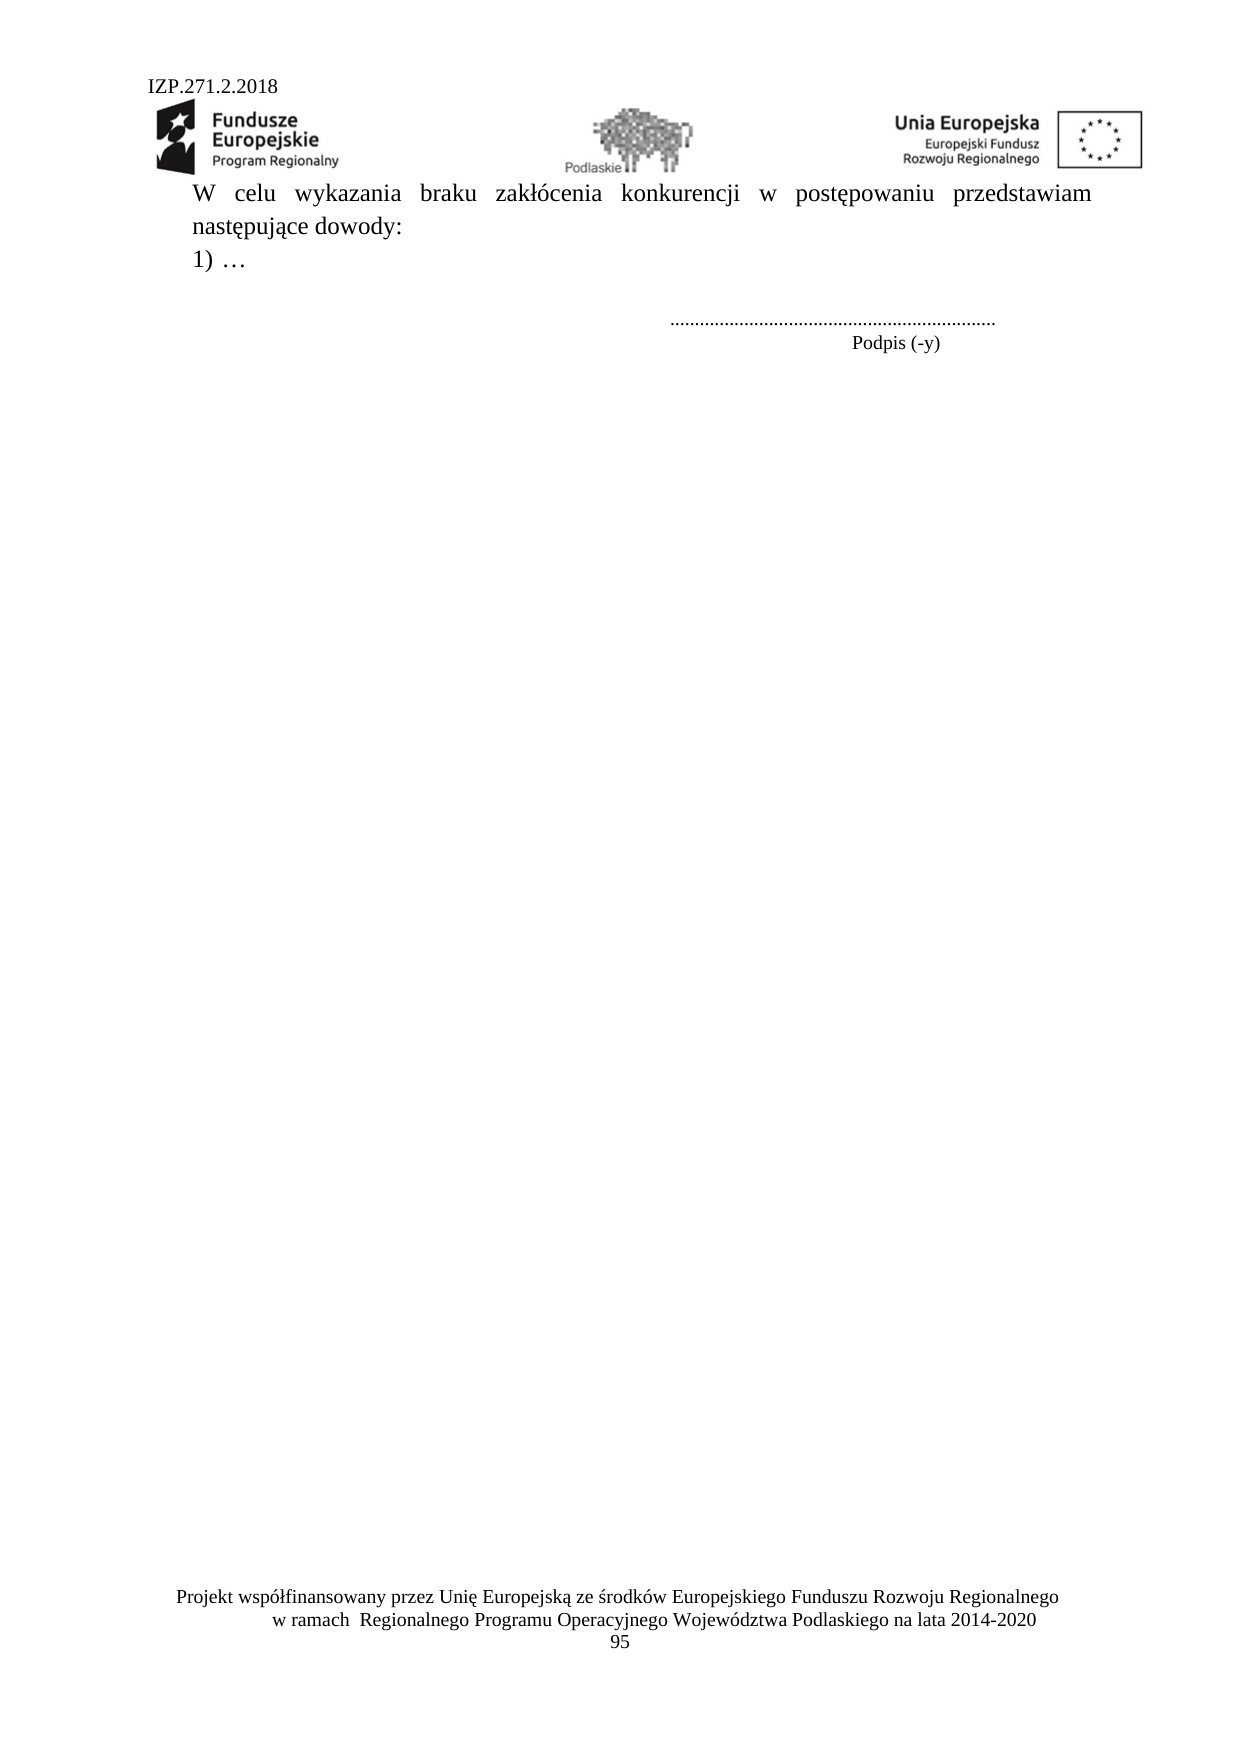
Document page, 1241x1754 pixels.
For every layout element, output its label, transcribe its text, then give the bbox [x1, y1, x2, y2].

text Podpis (-y) [148, 331, 1092, 354]
list … [192, 244, 1092, 273]
text .................................................................. [443, 277, 1092, 331]
text W celu wykazania braku zakłócenia konkurencji w postępowaniu przedstawiam następujące dowody: [192, 178, 1092, 239]
